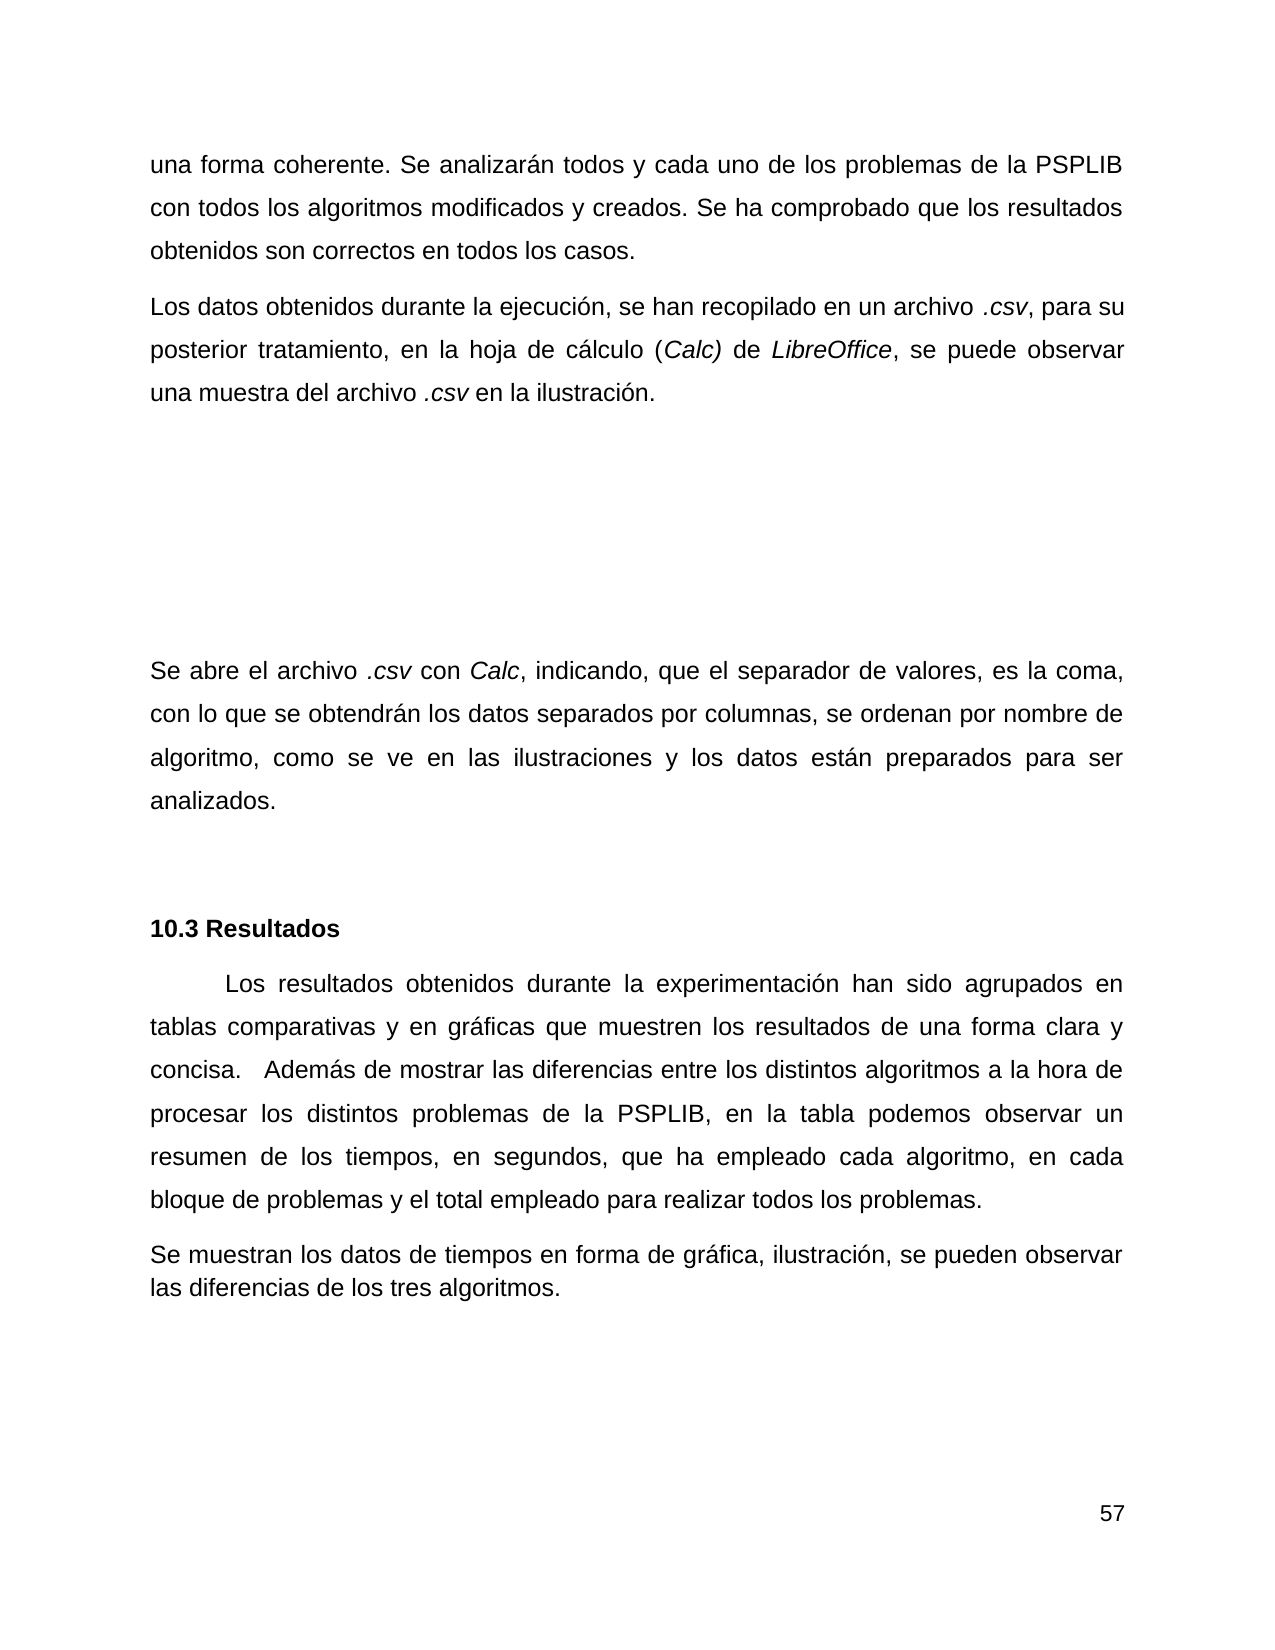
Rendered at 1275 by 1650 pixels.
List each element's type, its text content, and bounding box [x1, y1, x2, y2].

text una forma coherente. Se analizarán todos y cada uno de los problemas de la PSPLIB con todos los algoritmos modificados y creados. Se ha comprobado que los resultados obtenidos son correctos en todos los casos. [150, 150, 1125, 265]
text Se muestran los datos de tiempos en forma de gráfica, ilustración, se pueden observar las diferencias de los tres algoritmos. [150, 1240, 1125, 1302]
text Se abre el archivo .csv con Calc, indicando, que el separador de valores, es la coma, con lo que se obtendrán los datos separados por columnas, se ordenan por nombre de algoritmo, como se ve en las ilustraciones y los datos están preparados para ser analizados. [150, 656, 1125, 814]
text Los datos obtenidos durante la ejecución, se han recopilado en un archivo .csv, para su posterior tratamiento, en la hoja de cálculo (Calc) de LibreOffice, se puede observar una muestra del archivo .csv en la ilustración. [150, 292, 1125, 407]
text 10.3 Resultados [150, 914, 1125, 943]
text Los resultados obtenidos durante la experimentación han sido agrupados en tablas comparativas y en gráficas que muestren los resultados de una forma clara y concisa. Además de mostrar las diferencias entre los distintos algoritmos a la hora de procesar los distintos problemas de la PSPLIB, en la tabla podemos observar un resumen de los tiempos, en segundos, que ha empleado cada algoritmo, en cada bloque de problemas y el total empleado para realizar todos los problemas. [150, 969, 1125, 1214]
